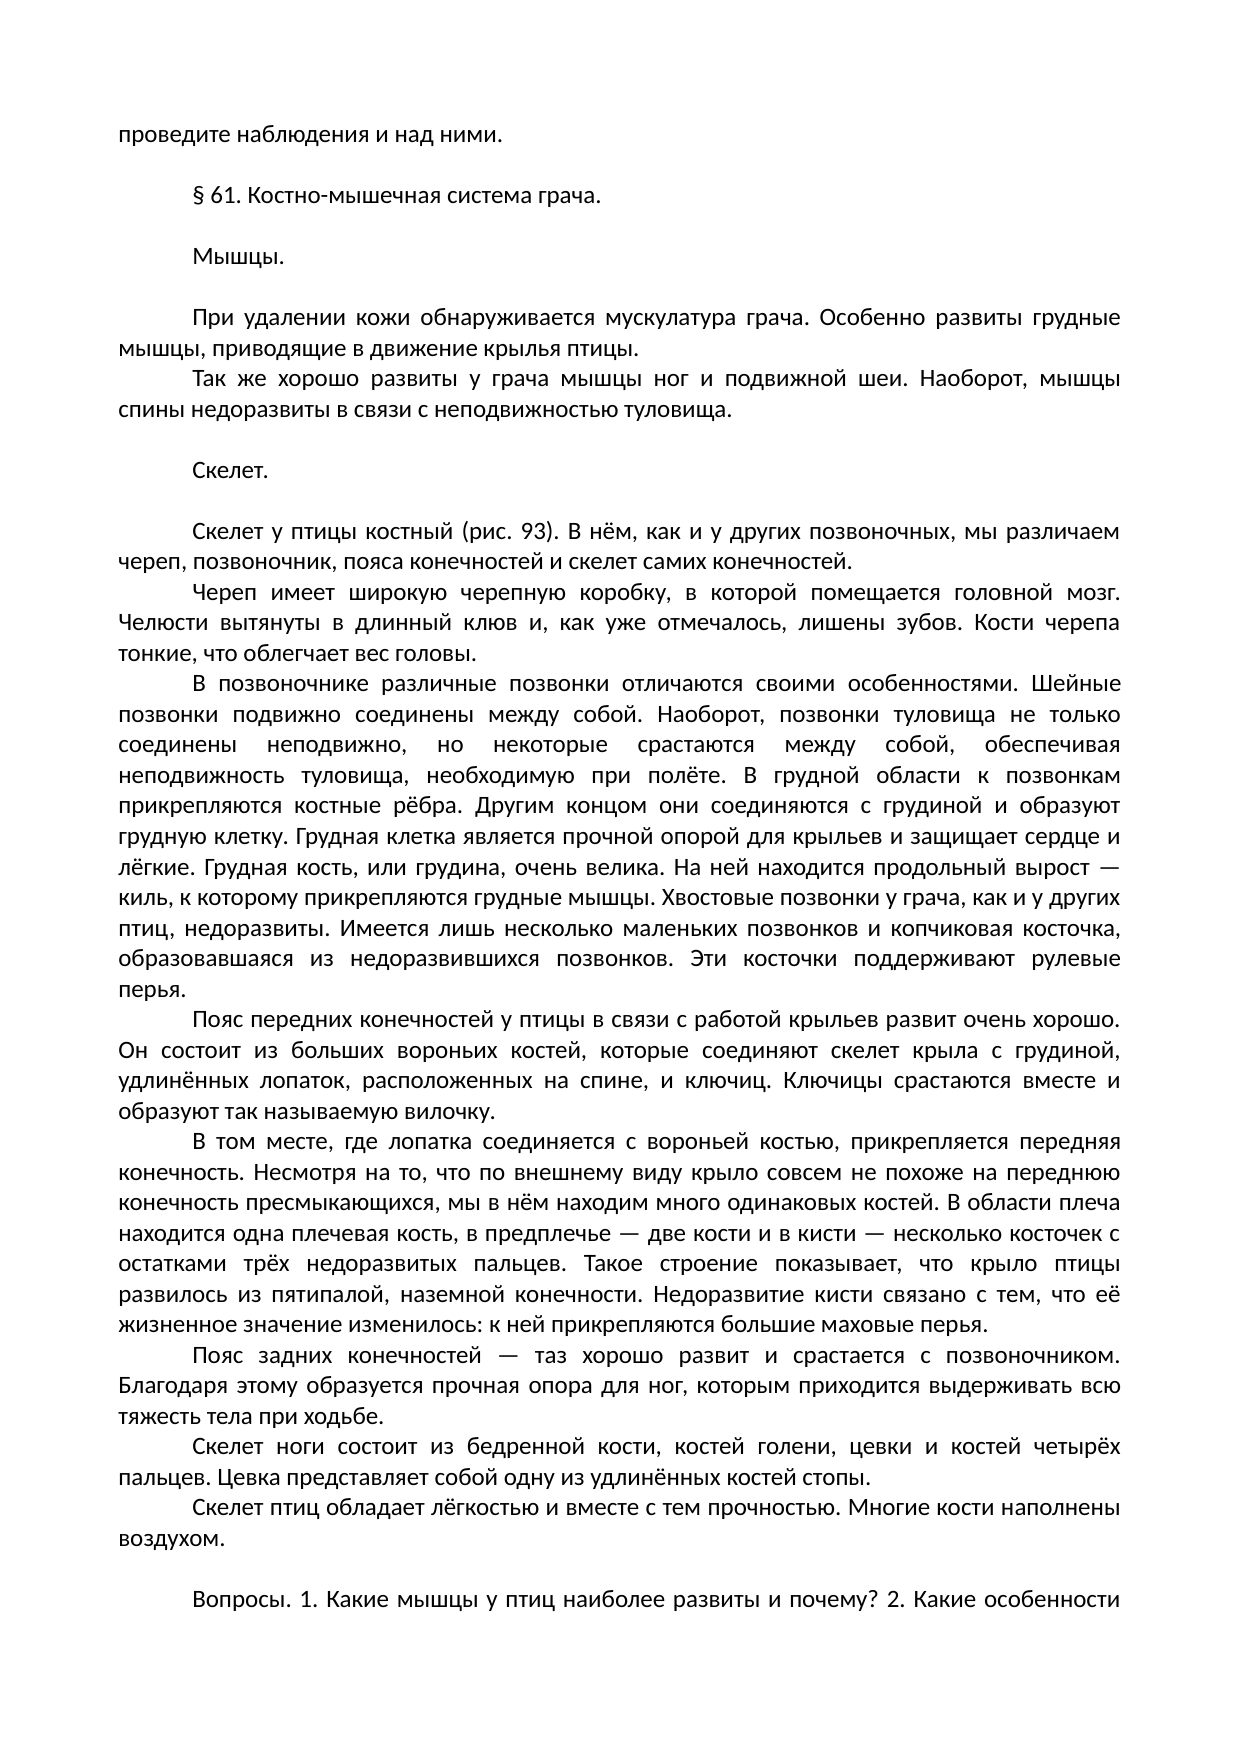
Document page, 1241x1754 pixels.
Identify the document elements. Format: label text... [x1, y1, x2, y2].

text § 61. Костно-мышечная система грача. [118, 179, 1122, 210]
text Скелет. [118, 454, 1122, 484]
text Вопросы. 1. Какие мышцы у птиц наиболее развиты и почему? 2. Какие особенности [118, 1583, 1122, 1614]
text Мышцы. [118, 240, 1122, 271]
text Скелет у птицы костный (рис. 93). В нём, как и у других позвоночных, мы различаем череп, позвоночник, пояса конечностей и скелет самих конечностей. [118, 515, 1122, 576]
text Скелет ноги состоит из бедренной кости, костей голени, цевки и костей четырёх пальцев. Цевка представляет собой одну из удлинённых костей стопы. [118, 1431, 1122, 1492]
text Скелет птиц обладает лёгкостью и вместе с тем прочностью. Многие кости наполнены воздухом. [118, 1492, 1122, 1553]
text Так же хорошо развиты у грача мышцы ног и подвижной шеи. Наоборот, мышцы спины недоразвиты в связи с неподвижностью туловища. [118, 362, 1122, 423]
text Череп имеет широкую черепную коробку, в которой помещается головной мозг. Челюсти вытянуты в длинный клюв и, как уже отмечалось, лишены зубов. Кости черепа тонкие, что облегчает вес головы. [118, 576, 1122, 667]
text Пояс передних конечностей у птицы в связи с работой крыльев развит очень хорошо. Он состоит из больших вороньих костей, которые соединяют скелет крыла с грудиной, удлинённых лопаток, расположенных на спине, и ключиц. Ключицы срастаются вместе и образуют так называемую вилочку. [118, 1003, 1122, 1125]
text В позвоночнике различные позвонки отличаются своими особенностями. Шейные позвонки подвижно соединены между собой. Наоборот, позвонки туловища не только соединены неподвижно, но некоторые срастаются между собой, обеспечивая неподвижность туловища, необходимую при полёте. В грудной области к позвонкам прикрепляются костные рёбра. Другим концом они соединяются с грудиной и образуют грудную клетку. Грудная клетка является прочной опорой для крыльев и защищает сердце и лёгкие. Грудная кость, или грудина, очень велика. На ней находится продольный вырост — киль, к которому прикрепляются грудные мышцы. Хвостовые позвонки у грача, как и у других птиц, недоразвиты. Имеется лишь несколько маленьких позвонков и копчиковая косточка, образовавшаяся из недоразвившихся позвонков. Эти косточки поддерживают рулевые перья. [118, 667, 1122, 1003]
text Пояс задних конечностей — таз хорошо развит и срастается с позвоночником. Благодаря этому образуется прочная опора для ног, которым приходится выдерживать всю тяжесть тела при ходьбе. [118, 1339, 1122, 1431]
text В том месте, где лопатка соединяется с вороньей костью, прикрепляется передняя конечность. Несмотря на то, что по внешнему виду крыло совсем не похоже на переднюю конечность пресмыкающихся, мы в нём находим много одинаковых костей. В области плеча находится одна плечевая кость, в предплечье — две кости и в кисти — несколько косточек с остатками трёх недоразвитых пальцев. Такое строение показывает, что крыло птицы развилось из пятипалой, наземной конечности. Недоразвитие кисти связано с тем, что её жизненное значение изменилось: к ней прикрепляются большие маховые перья. [118, 1125, 1122, 1339]
text проведите наблюдения и над ними. [118, 118, 1122, 149]
text При удалении кожи обнаруживается мускулатура грача. Особенно развиты грудные мышцы, приводящие в движение крылья птицы. [118, 301, 1122, 362]
